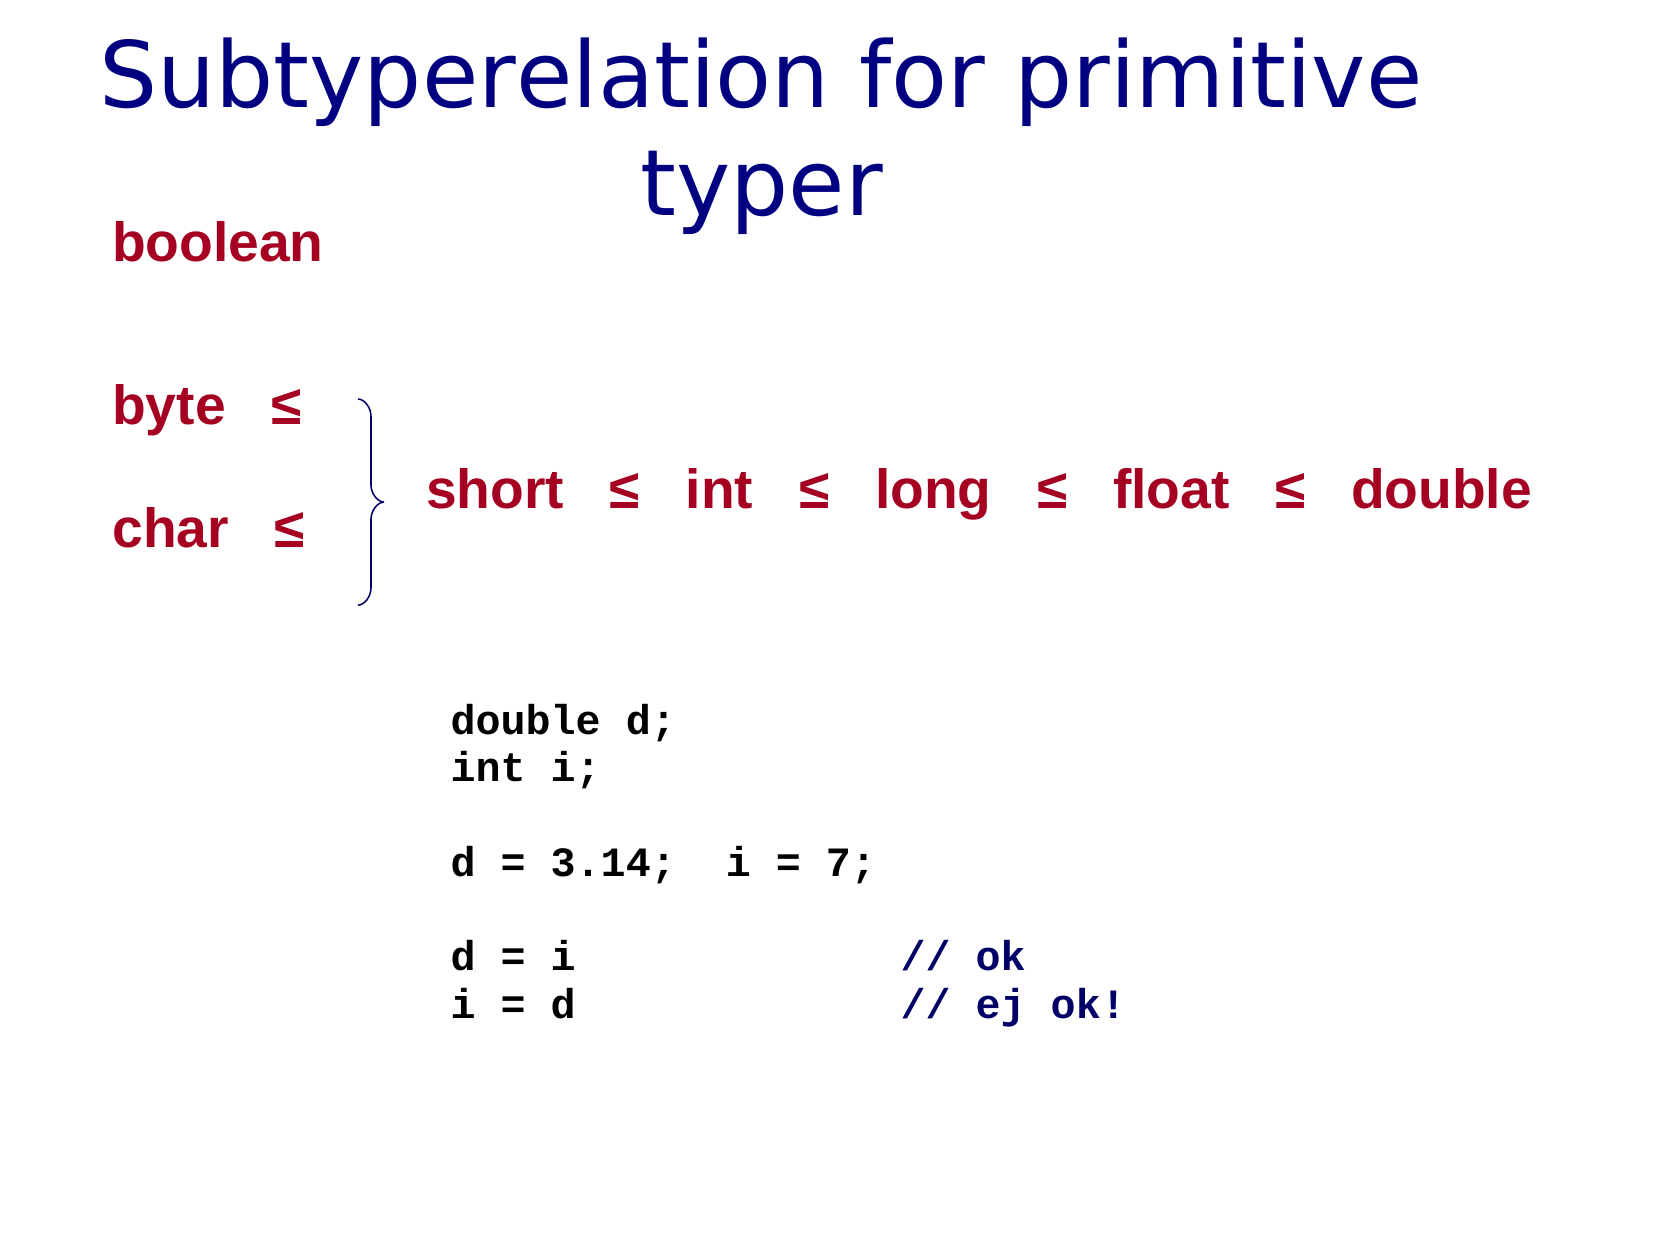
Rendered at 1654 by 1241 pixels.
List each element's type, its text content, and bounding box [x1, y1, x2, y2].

text_box boolean [97, 203, 340, 281]
text_box byte ≤ char ≤ [97, 366, 320, 568]
title Subtyperelation for primitive typer [84, 0, 1569, 260]
text_box double d; int i; d = 3.14; i = 7; d = i // ok i = d // ej ok! [435, 692, 1218, 1039]
text_box short ≤ int ≤ long ≤ float ≤ double [411, 450, 1549, 529]
